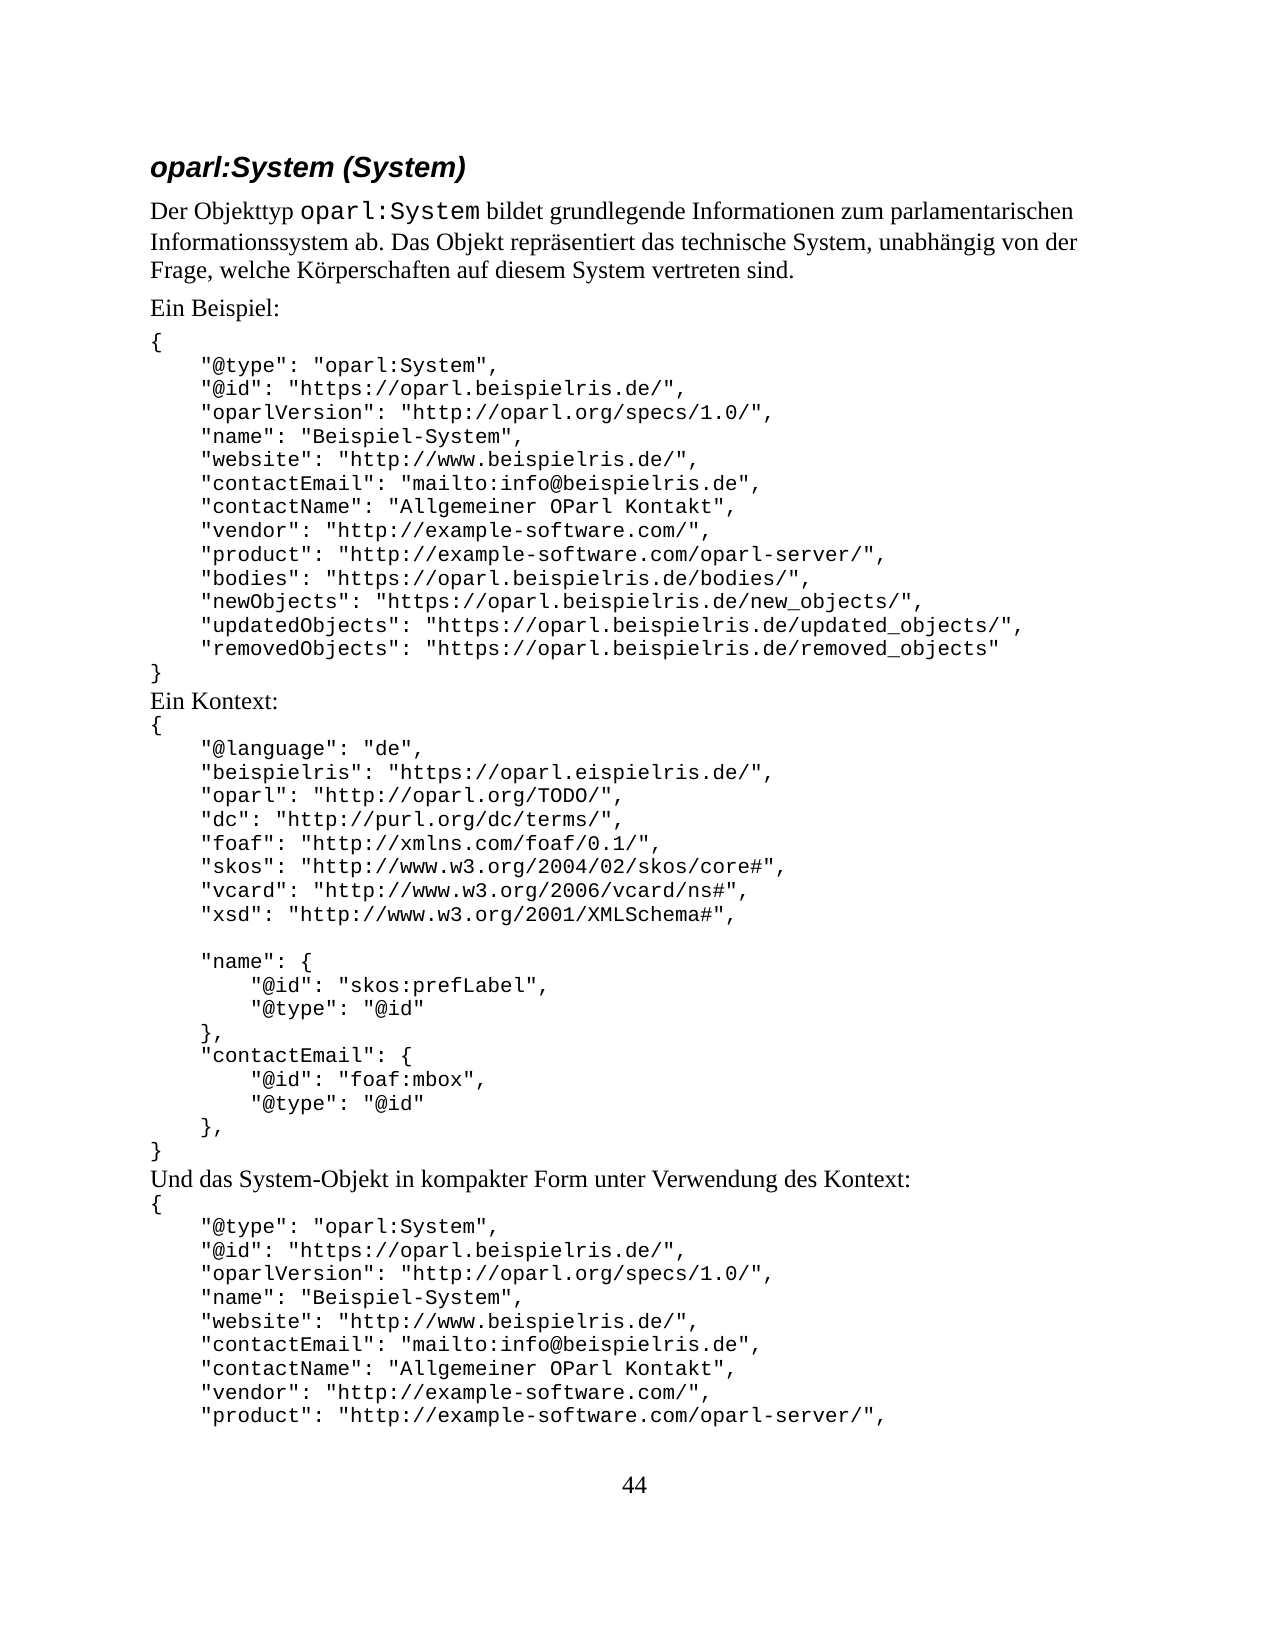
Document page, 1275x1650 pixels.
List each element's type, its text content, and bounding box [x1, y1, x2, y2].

text "xsd": "http://www.w3.org/2001/XMLSchema#", [150, 904, 1125, 927]
text "product": "http://example-software.com/oparl-server/", [150, 1405, 1125, 1429]
text "bodies": "https://oparl.beispielris.de/bodies/", [150, 567, 1125, 591]
text }, [150, 1022, 1125, 1046]
text "name": { [150, 951, 1125, 974]
text "oparl": "http://oparl.org/TODO/", [150, 785, 1125, 809]
text Und das System-Objekt in kompakter Form unter Verwendung des Kontext: [150, 1164, 1125, 1192]
text "vendor": "http://example-software.com/", [150, 1382, 1125, 1405]
text "product": "http://example-software.com/oparl-server/", [150, 544, 1125, 567]
text "contactEmail": { [150, 1046, 1125, 1069]
text "updatedObjects": "https://oparl.beispielris.de/updated_objects/", [150, 615, 1125, 638]
text "contactEmail": "mailto:info@beispielris.de", [150, 473, 1125, 497]
text "oparlVersion": "http://oparl.org/specs/1.0/", [150, 402, 1125, 426]
text "skos": "http://www.w3.org/2004/02/skos/core#", [150, 856, 1125, 880]
text "@language": "de", [150, 738, 1125, 762]
text "@id": "foaf:mbox", [150, 1069, 1125, 1093]
text "name": "Beispiel-System", [150, 1287, 1125, 1311]
text { [150, 331, 1125, 355]
text "@id": "skos:prefLabel", [150, 974, 1125, 998]
text "oparlVersion": "http://oparl.org/specs/1.0/", [150, 1263, 1125, 1287]
text Ein Kontext: [150, 686, 1125, 714]
text "beispielris": "https://oparl.eispielris.de/", [150, 762, 1125, 785]
text { [150, 714, 1125, 738]
text "newObjects": "https://oparl.beispielris.de/new_objects/", [150, 591, 1125, 615]
text "@type": "oparl:System", [150, 1216, 1125, 1240]
text }, [150, 1116, 1125, 1140]
text "contactEmail": "mailto:info@beispielris.de", [150, 1334, 1125, 1358]
text "name": "Beispiel-System", [150, 426, 1125, 449]
text Ein Beispiel: [150, 293, 1125, 322]
text "@type": "oparl:System", [150, 355, 1125, 378]
text "removedObjects": "https://oparl.beispielris.de/removed_objects" [150, 638, 1125, 662]
text "contactName": "Allgemeiner OParl Kontakt", [150, 497, 1125, 520]
text "vcard": "http://www.w3.org/2006/vcard/ns#", [150, 880, 1125, 904]
text } [150, 1140, 1125, 1164]
text "vendor": "http://example-software.com/", [150, 520, 1125, 544]
text "@id": "https://oparl.beispielris.de/", [150, 1240, 1125, 1263]
text "foaf": "http://xmlns.com/foaf/0.1/", [150, 833, 1125, 856]
text Der Objekttyp oparl:System bildet grundlegende Informationen zum parlamentarischen Informationssystem ab. Das Objekt repräsentiert das technische System, unabhängig von der Frage, welche Körperschaften auf diesem System vertreten sind. [150, 196, 1125, 284]
text "@type": "@id" [150, 1093, 1125, 1116]
text "website": "http://www.beispielris.de/", [150, 1311, 1125, 1334]
text "contactName": "Allgemeiner OParl Kontakt", [150, 1358, 1125, 1382]
text } [150, 662, 1125, 686]
text "@id": "https://oparl.beispielris.de/", [150, 378, 1125, 402]
text "dc": "http://purl.org/dc/terms/", [150, 809, 1125, 833]
subtitle oparl:System (System) [150, 150, 1125, 183]
text "website": "http://www.beispielris.de/", [150, 449, 1125, 473]
text { [150, 1192, 1125, 1216]
text "@type": "@id" [150, 998, 1125, 1022]
